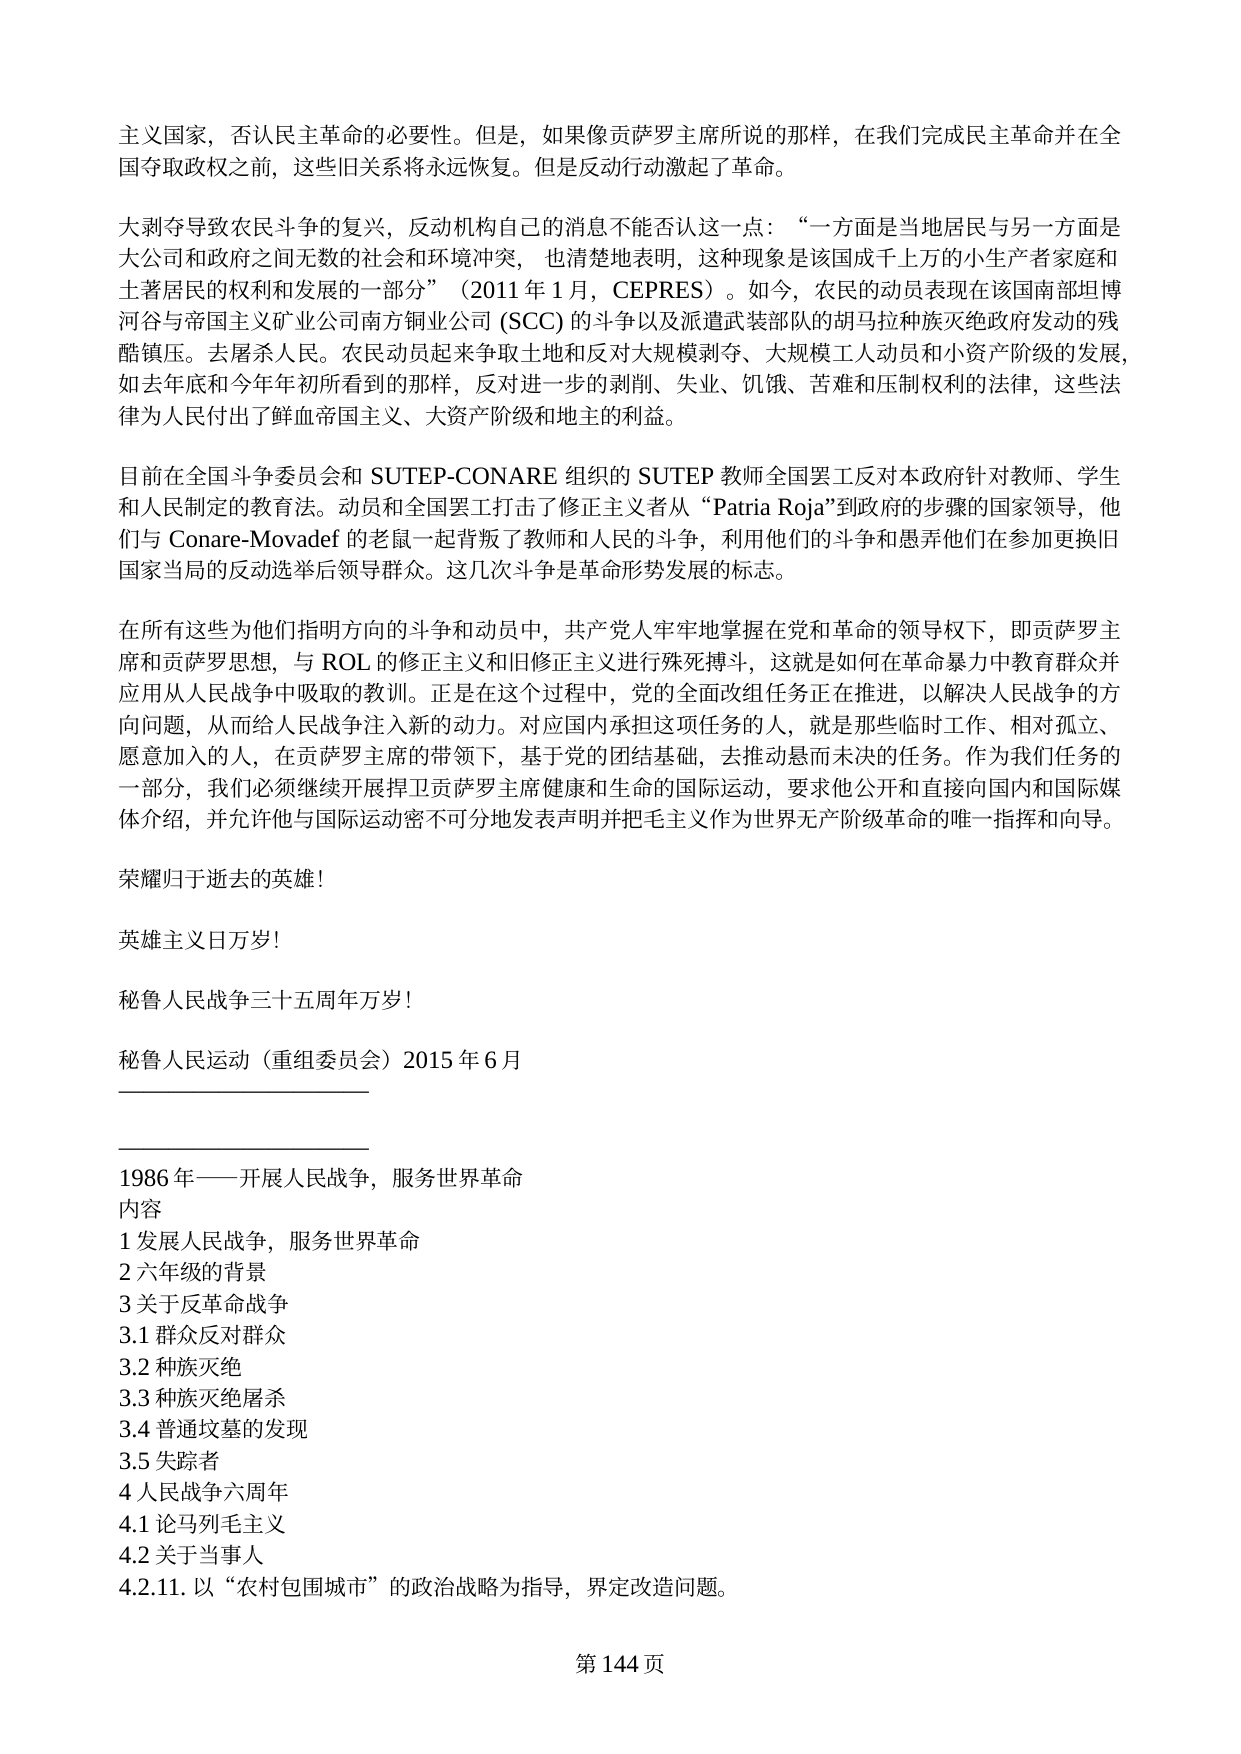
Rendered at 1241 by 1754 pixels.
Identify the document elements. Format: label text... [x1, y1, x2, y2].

text 4.2.11. 以“农村包围城市”的政治战略为指导，界定改造问题。 [118, 1570, 1122, 1601]
text 3.4普通坟墓的发现 [118, 1413, 1122, 1444]
text 秘鲁人民战争三十五周年万岁！ [118, 983, 1122, 1014]
text 荣耀归于逝去的英雄！ [118, 863, 1122, 894]
text 4.1论马列毛主义 [118, 1507, 1122, 1538]
text 3.1群众反对群众 [118, 1318, 1122, 1350]
text —————————— [118, 1075, 1122, 1103]
text 内容 [118, 1192, 1122, 1224]
text —————————— [118, 1132, 1122, 1161]
text 秘鲁人民运动（重组委员会）2015年6月 [118, 1043, 1122, 1075]
text 4人民战争六周年 [118, 1476, 1122, 1507]
text 英雄主义日万岁！ [118, 923, 1122, 954]
text 3关于反革命战争 [118, 1287, 1122, 1318]
text 在所有这些为他们指明方向的斗争和动员中，共产党人牢牢地掌握在党和革命的领导权下，即贡萨罗主席和贡萨罗思想，与 ROL 的修正主义和旧修正主义进行殊死搏斗，这就是如何在革命暴力中教育群众并应用从人民战争中吸取的教训。正是在这个过程中，党的全面改组任务正在推进，以解决人民战争的方向问题，从而给人民战争注入新的动力。对应国内承担这项任务的人，就是那些临时工作、相对孤立、愿意加入的人，在贡萨罗主席的带领下，基于党的团结基础，去推动悬而未决的任务。作为我们任务的一部分，我们必须继续开展捍卫贡萨罗主席健康和生命的国际运动，要求他公开和直接向国内和国际媒体介绍，并允许他与国际运动密不可分地发表声明并把毛主义作为世界无产阶级革命的唯一指挥和向导。 [118, 614, 1122, 834]
text 3.2种族灭绝 [118, 1350, 1122, 1381]
text 4.2关于当事人 [118, 1538, 1122, 1570]
text 大剥夺导致农民斗争的复兴，反动机构自己的消息不能否认这一点：“一方面是当地居民与另一方面是大公司和政府之间无数的社会和环境冲突， 也清楚地表明，这种现象是该国成千上万的小生产者家庭和土著居民的权利和发展的一部分”（2011年1月，CEPRES）。如今，农民的动员表现在该国南部坦博河谷与帝国主义矿业公司南方铜业公司 (SCC) 的斗争以及派遣武装部队的胡马拉种族灭绝政府发动的残酷镇压。去屠杀人民。农民动员起来争取土地和反对大规模剥夺、大规模工人动员和小资产阶级的发展，如去年底和今年年初所看到的那样，反对进一步的剥削、失业、饥饿、苦难和压制权利的法律，这些法律为人民付出了鲜血帝国主义、大资产阶级和地主的利益。 [118, 210, 1122, 430]
text 主义国家，否认民主革命的必要性。但是，如果像贡萨罗主席所说的那样，在我们完成民主革命并在全国夺取政权之前，这些旧关系将永远恢复。但是反动行动激起了革命。 [118, 118, 1122, 181]
text 3.3种族灭绝屠杀 [118, 1381, 1122, 1413]
text 3.5失踪者 [118, 1444, 1122, 1476]
text 1986年——开展人民战争，服务世界革命 [118, 1161, 1122, 1192]
text 1发展人民战争，服务世界革命 [118, 1224, 1122, 1255]
text 目前在全国斗争委员会和 SUTEP-CONARE 组织的 SUTEP 教师全国罢工反对本政府针对教师、学生和人民制定的教育法。动员和全国罢工打击了修正主义者从“Patria Roja”到政府的步骤的国家领导，他们与 Conare-Movadef 的老鼠一起背叛了教师和人民的斗争，利用他们的斗争和愚弄他们在参加更换旧国家当局的反动选举后领导群众。这几次斗争是革命形势发展的标志。 [118, 459, 1122, 585]
text 2六年级的背景 [118, 1255, 1122, 1287]
